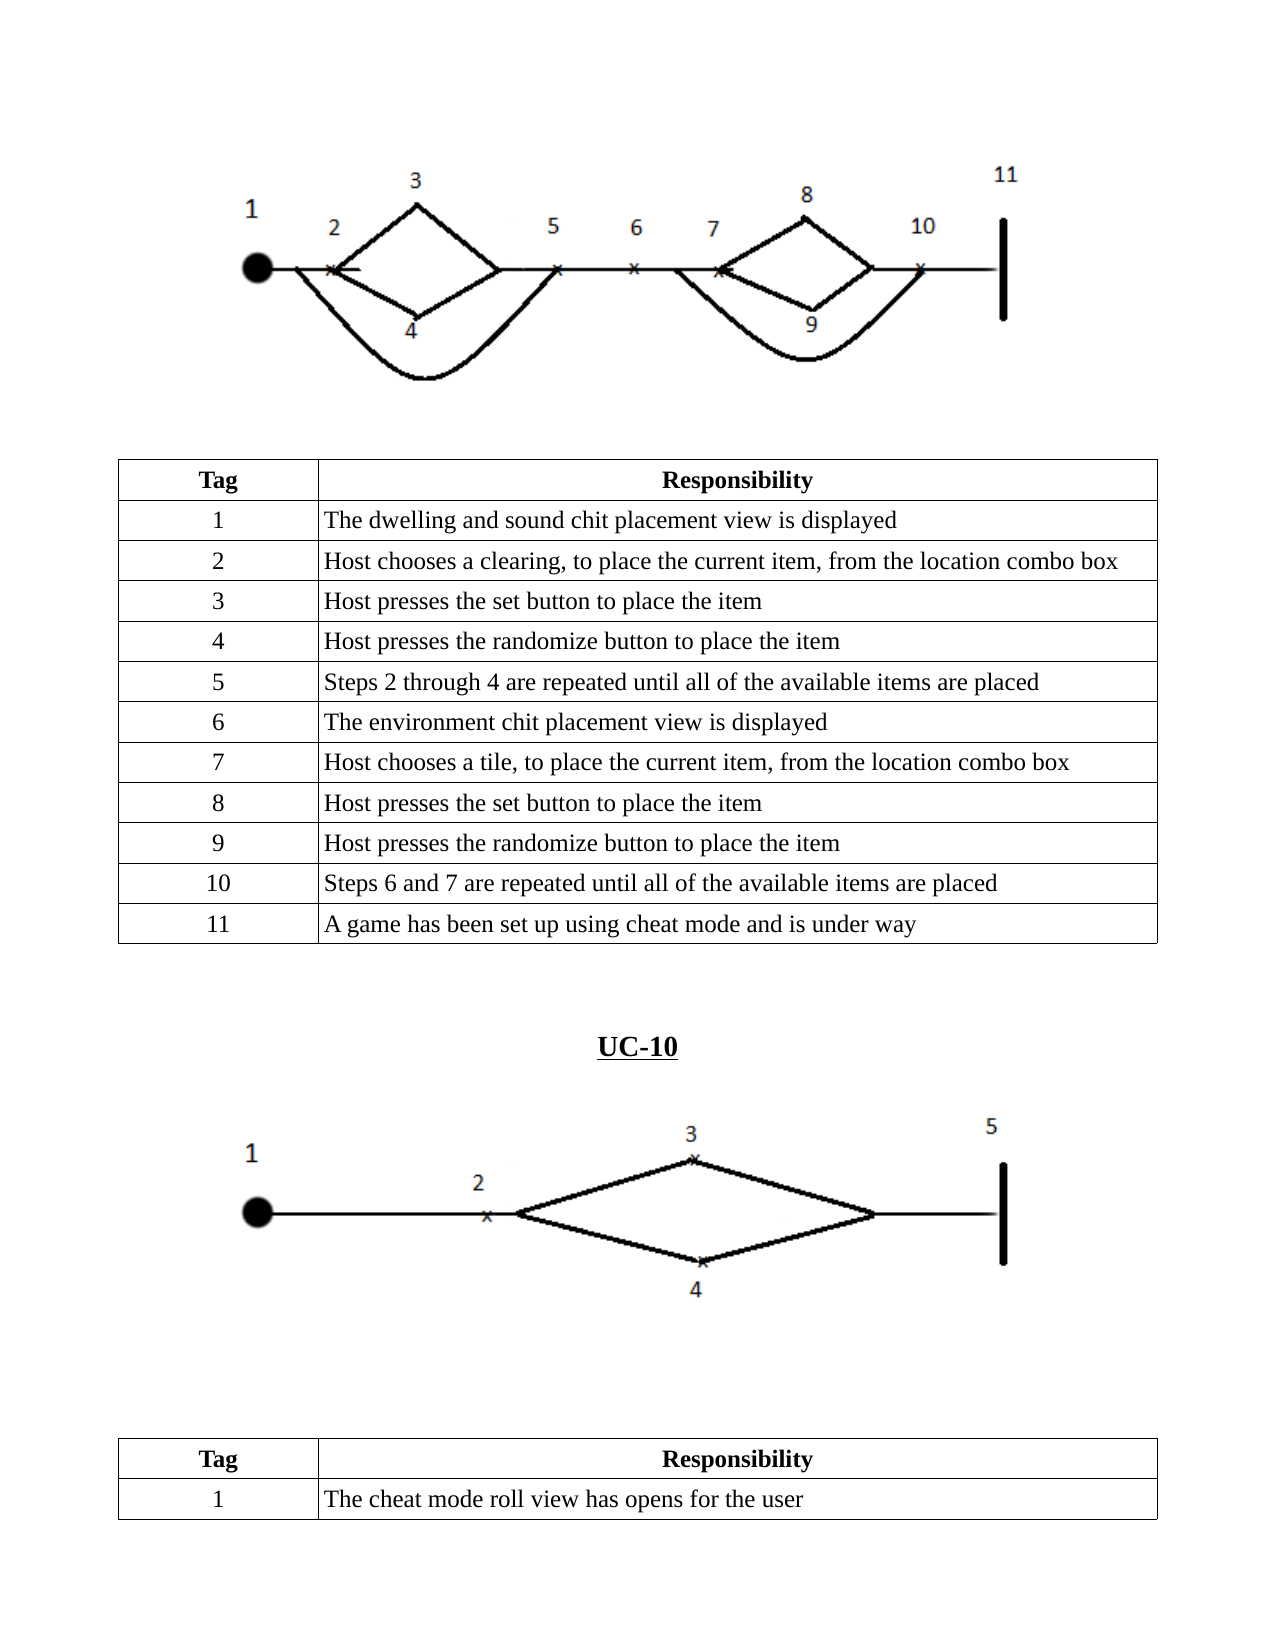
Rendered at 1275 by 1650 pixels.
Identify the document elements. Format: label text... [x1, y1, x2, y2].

table_cell Steps 2 through 4 are repeated until all of the available items are placed [319, 662, 1157, 701]
table_cell 1 [119, 1479, 318, 1518]
table_cell Host chooses a clearing, to place the current item, from the location combo box [319, 541, 1157, 580]
table_cell 5 [119, 662, 318, 701]
table_cell 10 [119, 864, 318, 903]
picture [150, 118, 1125, 431]
table_cell The cheat mode roll view has opens for the user [319, 1479, 1157, 1518]
table_cell Host presses the randomize button to place the item [319, 622, 1157, 661]
table_cell 1 [119, 501, 318, 540]
table_cell 9 [119, 823, 318, 862]
text UC-10 [118, 1029, 1157, 1063]
table_cell Host presses the set button to place the item [319, 581, 1157, 621]
table_cell 2 [119, 541, 318, 580]
table_cell 8 [119, 783, 318, 822]
table_cell Host chooses a tile, to place the current item, from the location combo box [319, 743, 1157, 782]
table_header Tag [119, 1439, 318, 1478]
table_cell The dwelling and sound chit placement view is displayed [319, 501, 1157, 540]
table_cell 4 [119, 622, 318, 661]
table_header Tag [119, 460, 318, 500]
table_cell The environment chit placement view is displayed [319, 702, 1157, 742]
table_cell 7 [119, 743, 318, 782]
table_cell Host presses the randomize button to place the item [319, 823, 1157, 862]
table_header Responsibility [319, 1439, 1157, 1478]
table_header Responsibility [319, 460, 1157, 500]
table_cell A game has been set up using cheat mode and is under way [319, 904, 1157, 943]
table_cell 11 [119, 904, 318, 943]
table_cell 6 [119, 702, 318, 742]
table_cell 3 [119, 581, 318, 621]
picture [150, 1063, 1125, 1376]
table_cell Host presses the set button to place the item [319, 783, 1157, 822]
table_cell Steps 6 and 7 are repeated until all of the available items are placed [319, 864, 1157, 903]
